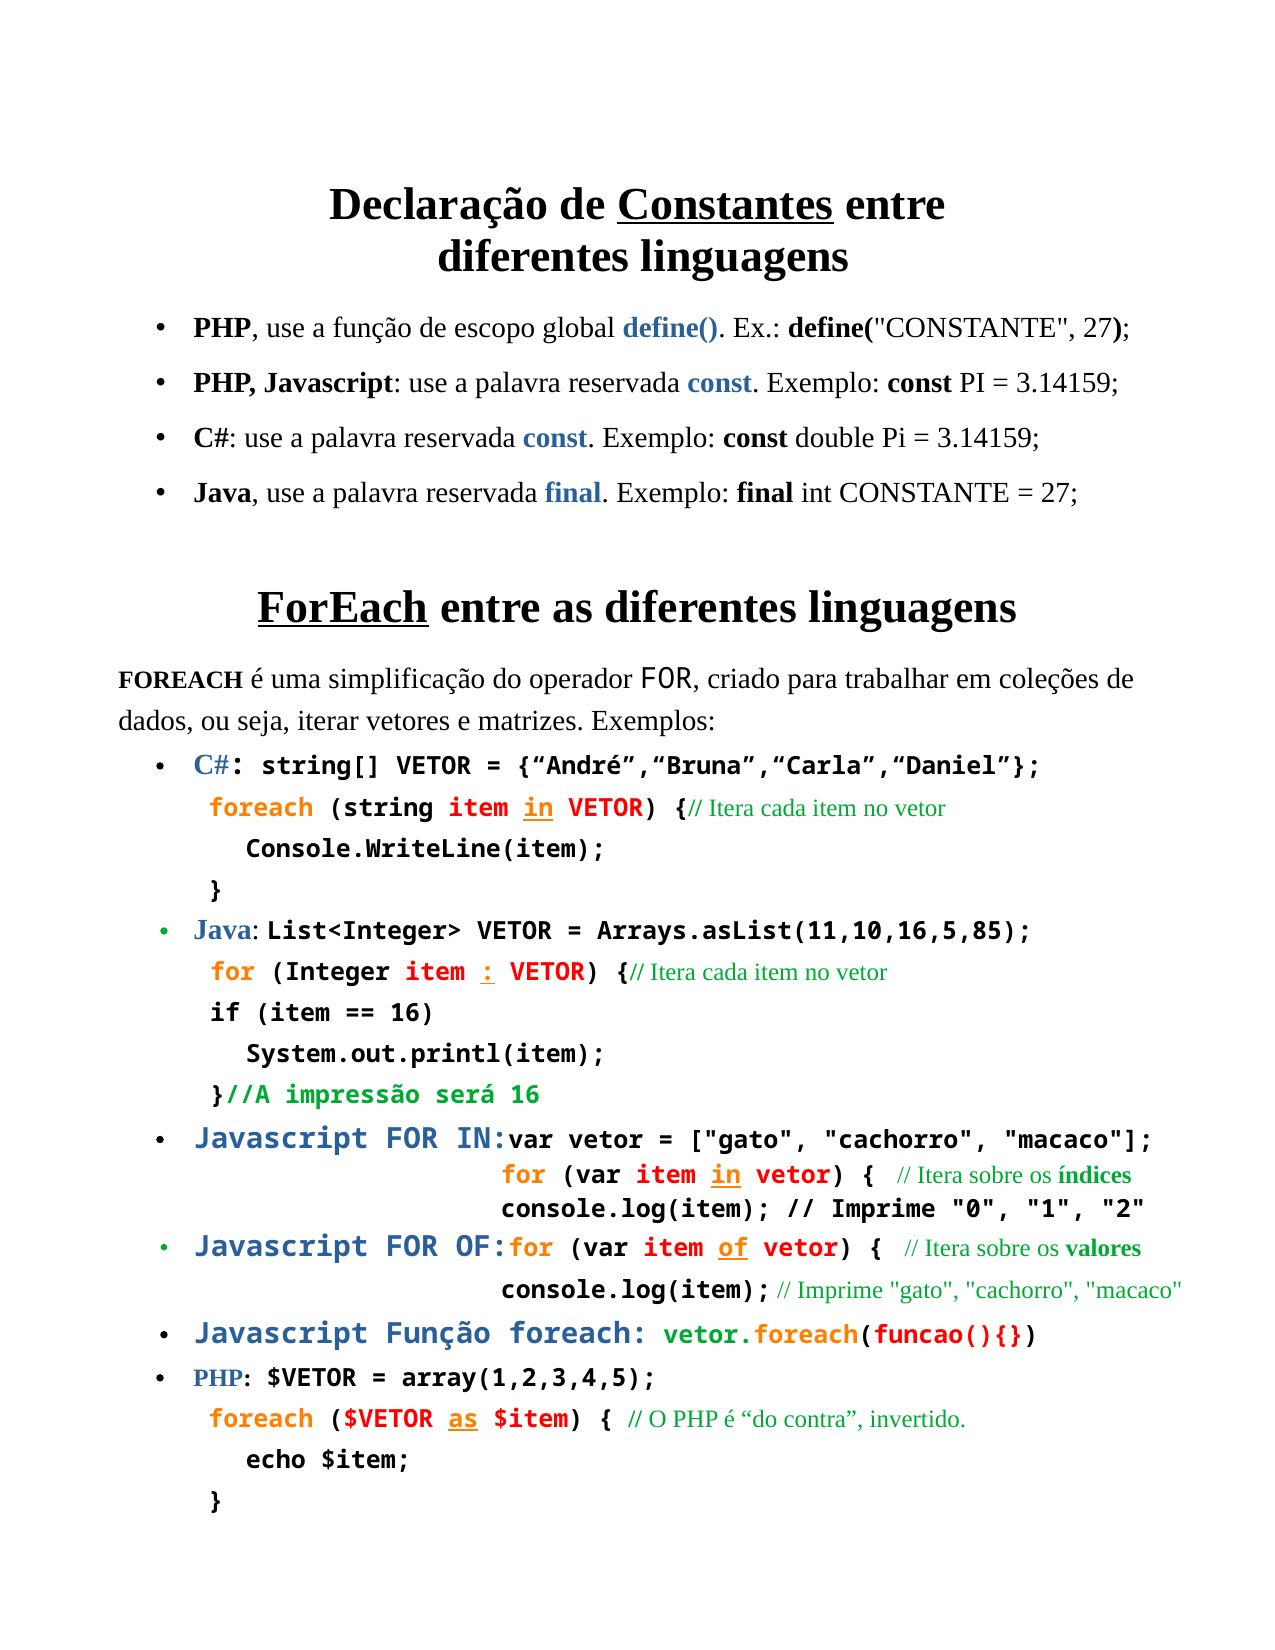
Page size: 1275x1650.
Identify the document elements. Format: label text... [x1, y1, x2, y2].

list Javascript Função foreach: vetor.foreach(funcao(){}) [159, 1312, 1163, 1352]
list Javascript FOR OF:for (var item of vetor) { // Itera sobre os valores console.log(item); // Imprime "gato", "cachorro", "macaco" [159, 1225, 1186, 1306]
list Java: List<Integer> VETOR = Arrays.asList(11,10,16,5,85); for (Integer item : VETOR) {// Itera cada item no vetor if (item == 16) System.out.printl(item); }//A impressão será 16 [159, 912, 1163, 1110]
text Declaração de Constantes entre diferentes linguagens [118, 176, 1157, 282]
list PHP, use a função de escopo global define(). Ex.: define("CONSTANTE", 27); [156, 311, 1157, 344]
list C#: string[] VETOR = {“André”,“Bruna”,“Carla”,“Daniel”}; foreach (string item in VETOR) {// Itera cada item no vetor Console.WriteLine(item); } [156, 743, 1157, 906]
list Java, use a palavra reservada final. Exemplo: final int CONSTANTE = 27; [156, 475, 1157, 509]
list PHP, Javascript: use a palavra reservada const. Exemplo: const PI = 3.14159; [156, 365, 1157, 399]
list Javascript FOR IN:var vetor = ["gato", "cachorro", "macaco"]; for (var item in vetor) { // Itera sobre os índices console.log(item); // Imprime "0", "1", "2" [156, 1117, 1157, 1225]
text FOREACH é uma simplificação do operador FOR, criado para trabalhar em coleções de dados, ou seja, iterar vetores e matrizes. Exemplos: [118, 657, 1157, 737]
list C#: use a palavra reservada const. Exemplo: const double Pi = 3.14159; [156, 420, 1157, 454]
text ForEach entre as diferentes linguagens [118, 579, 1157, 632]
list PHP: $VETOR = array(1,2,3,4,5); foreach ($VETOR as $item) { // O PHP é “do contra”, invertido. echo $item; } [156, 1360, 1157, 1516]
